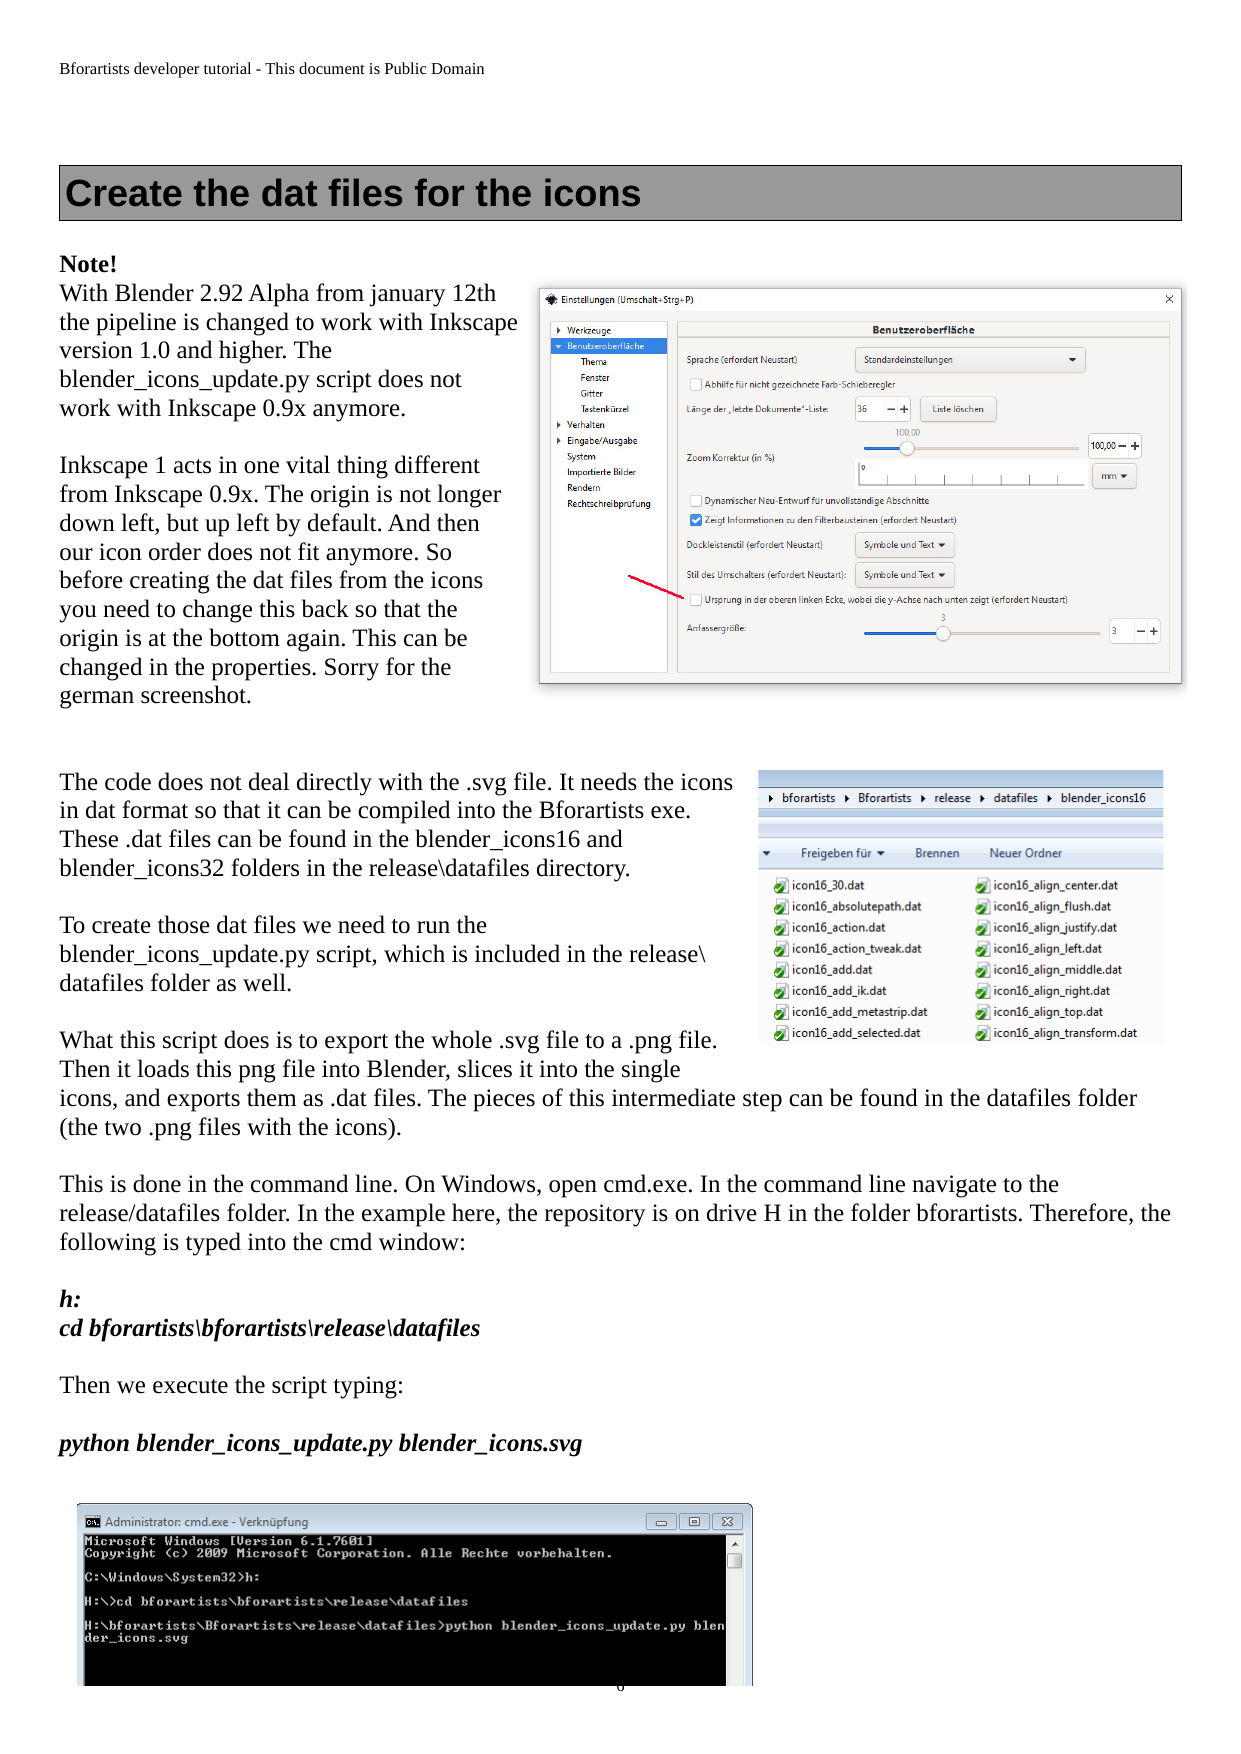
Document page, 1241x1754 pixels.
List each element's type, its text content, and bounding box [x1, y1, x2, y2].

text python blender_icons_update.py blender_icons.svg [59, 1428, 1181, 1457]
text What this script does is to export the whole .svg file to a .png file. Then it loads this png file into Blender, slices it into the single icons, and exports them as .dat files. The pieces of this intermediate step can be found in the datafiles folder (the two .png files with the icons). [59, 1026, 1181, 1141]
text h: [59, 1284, 1181, 1313]
picture [518, 265, 1188, 697]
text Inkscape 1 acts in one vital thing different from Inkscape 0.9x. The origin is not longer down left, but up left by default. And then our icon order does not fit anymore. So before creating the dat files from the icons you need to change this back so that the origin is at the bottom again. This can be changed in the properties. Sorry for the german screenshot. [59, 451, 1181, 709]
text This is done in the command line. On Windows, open cmd.exe. In the command line navigate to the release/datafiles folder. In the example here, the repository is on drive H in the folder bforartists. Therefore, the following is typed into the cmd window: [59, 1169, 1181, 1256]
picture [76, 1503, 753, 1686]
text The code does not deal directly with the .svg file. It needs the icons in dat format so that it can be compiled into the Bforartists exe. These .dat files can be found in the blender_icons16 and blender_icons32 folders in the release\datafiles directory. [59, 767, 1181, 882]
text Then we execute the script typing: [59, 1371, 1181, 1399]
text With Blender 2.92 Alpha from january 12th the pipeline is changed to work with Inkscape version 1.0 and higher. The blender_icons_update.py script does not work with Inkscape 0.9x anymore. [59, 278, 518, 422]
table_header Create the dat files for the icons [60, 166, 1181, 220]
text Note! [59, 249, 1181, 278]
text cd bforartists\bforartists\release\datafiles [59, 1313, 1181, 1342]
text To create those dat files we need to run the blender_icons_update.py script, which is included in the release\datafiles folder as well. [59, 911, 758, 997]
picture [758, 770, 1164, 1046]
